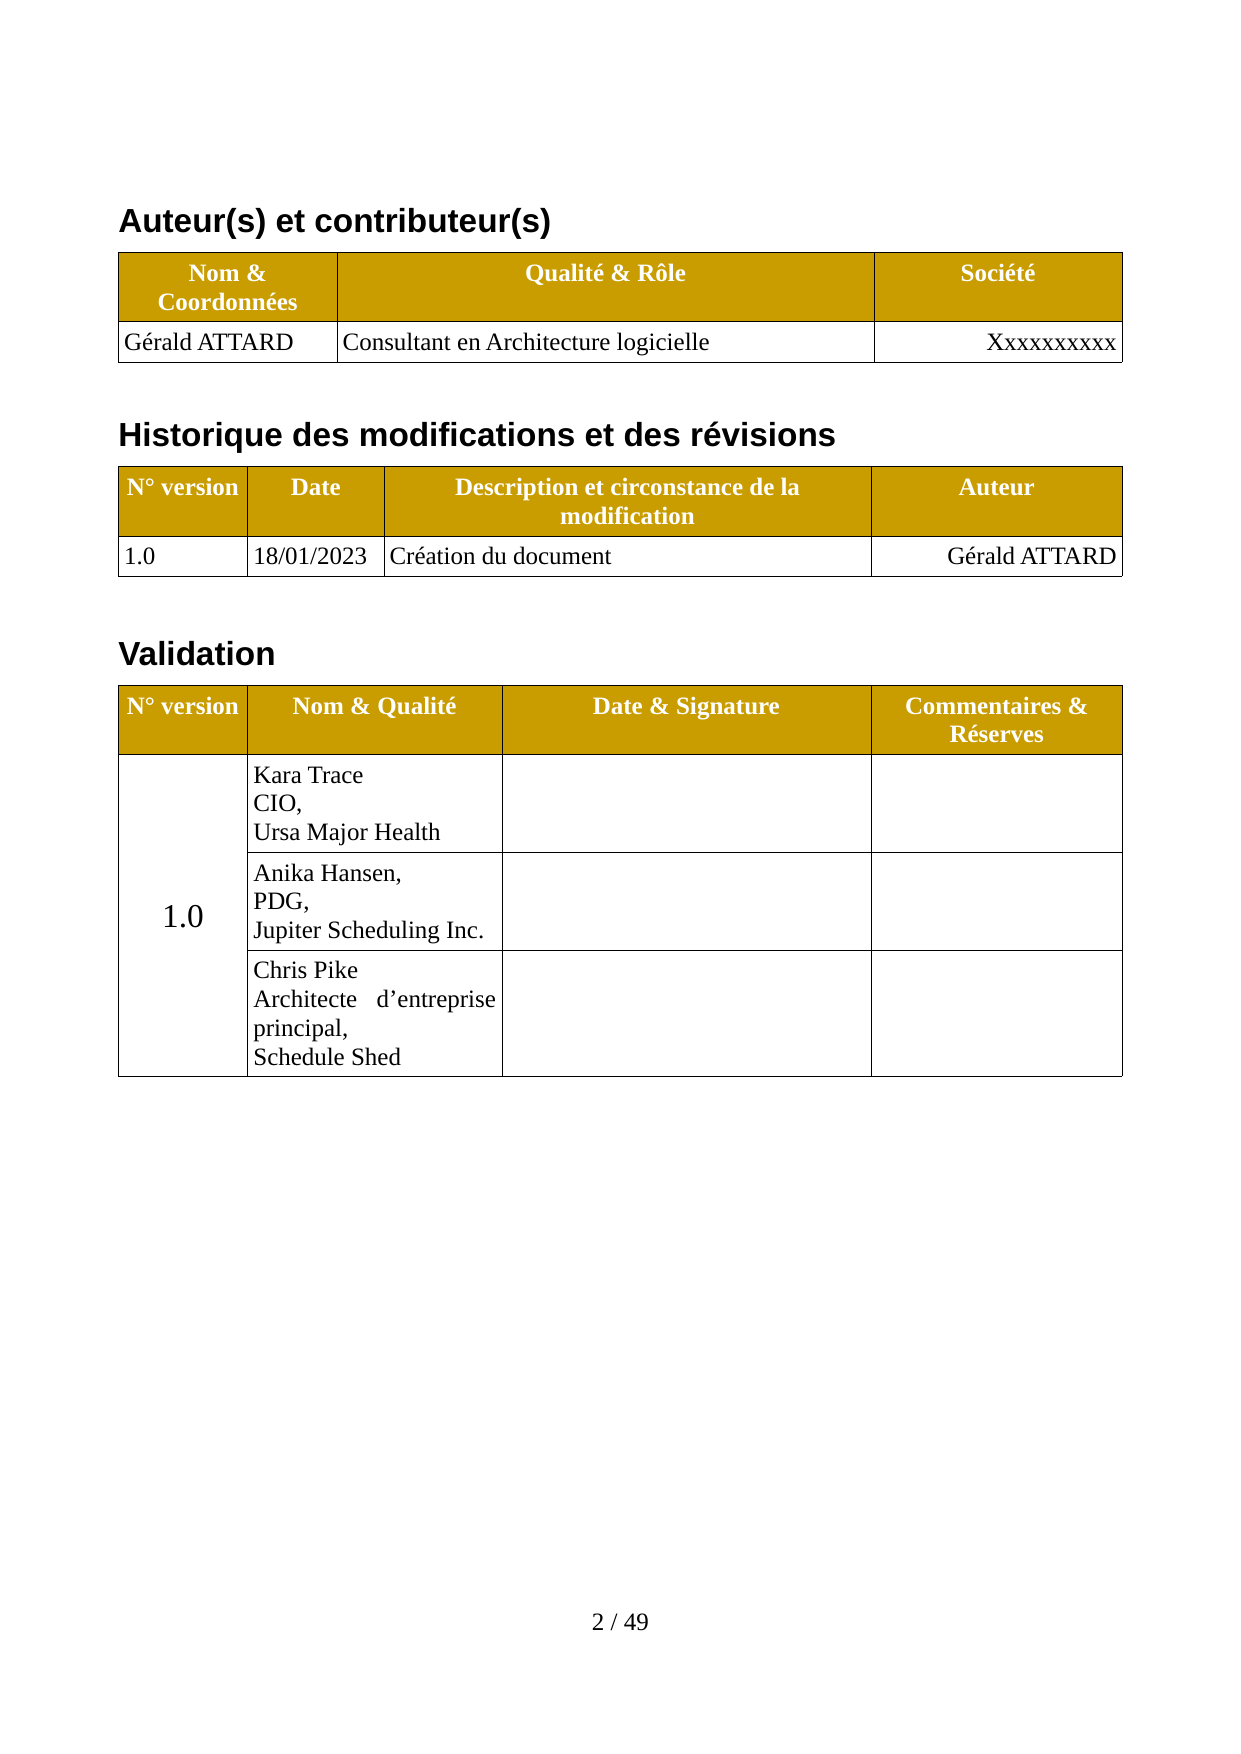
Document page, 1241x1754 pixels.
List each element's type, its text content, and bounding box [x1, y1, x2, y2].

table_cell [872, 755, 1122, 852]
table_cell Anika Hansen, PDG, Jupiter Scheduling Inc. [248, 853, 502, 949]
table_cell [872, 951, 1122, 1076]
table_cell 1.0 [119, 537, 247, 576]
subtitle Historique des modifications et des révisions [118, 416, 1122, 454]
table_cell Gérald ATTARD [872, 537, 1122, 576]
table_cell Xxxxxxxxxx [875, 322, 1122, 362]
subtitle Auteur(s) et contributeur(s) [118, 201, 1122, 240]
table_cell Chris Pike Architecte d’entreprise principal, Schedule Shed [248, 951, 502, 1076]
table_header N° version [119, 467, 247, 536]
table_header Nom & Qualité [248, 686, 502, 754]
table_cell Consultant en Architecture logicielle [338, 322, 874, 362]
table_header Description et circonstance de la modification [385, 467, 871, 536]
table_header Date & Signature [503, 686, 871, 754]
table_cell Création du document [385, 537, 871, 576]
table_cell Gérald ATTARD [119, 322, 337, 362]
table_cell [872, 853, 1122, 949]
table_cell 1.0 [119, 755, 247, 1076]
table_header Date [248, 467, 384, 536]
table_cell [503, 951, 871, 1076]
table_header Nom & Coordonnées [119, 253, 337, 321]
subtitle Validation [118, 634, 1122, 672]
table_cell [503, 755, 871, 852]
table_cell 18/01/2023 [248, 537, 384, 576]
table_header Auteur [872, 467, 1122, 536]
table_header N° version [119, 686, 247, 754]
table_header Commentaires & Réserves [872, 686, 1122, 754]
table_cell [503, 853, 871, 949]
table_header Qualité & Rôle [338, 253, 874, 321]
table_header Société [875, 253, 1122, 321]
table_cell Kara Trace CIO, Ursa Major Health [248, 755, 502, 852]
